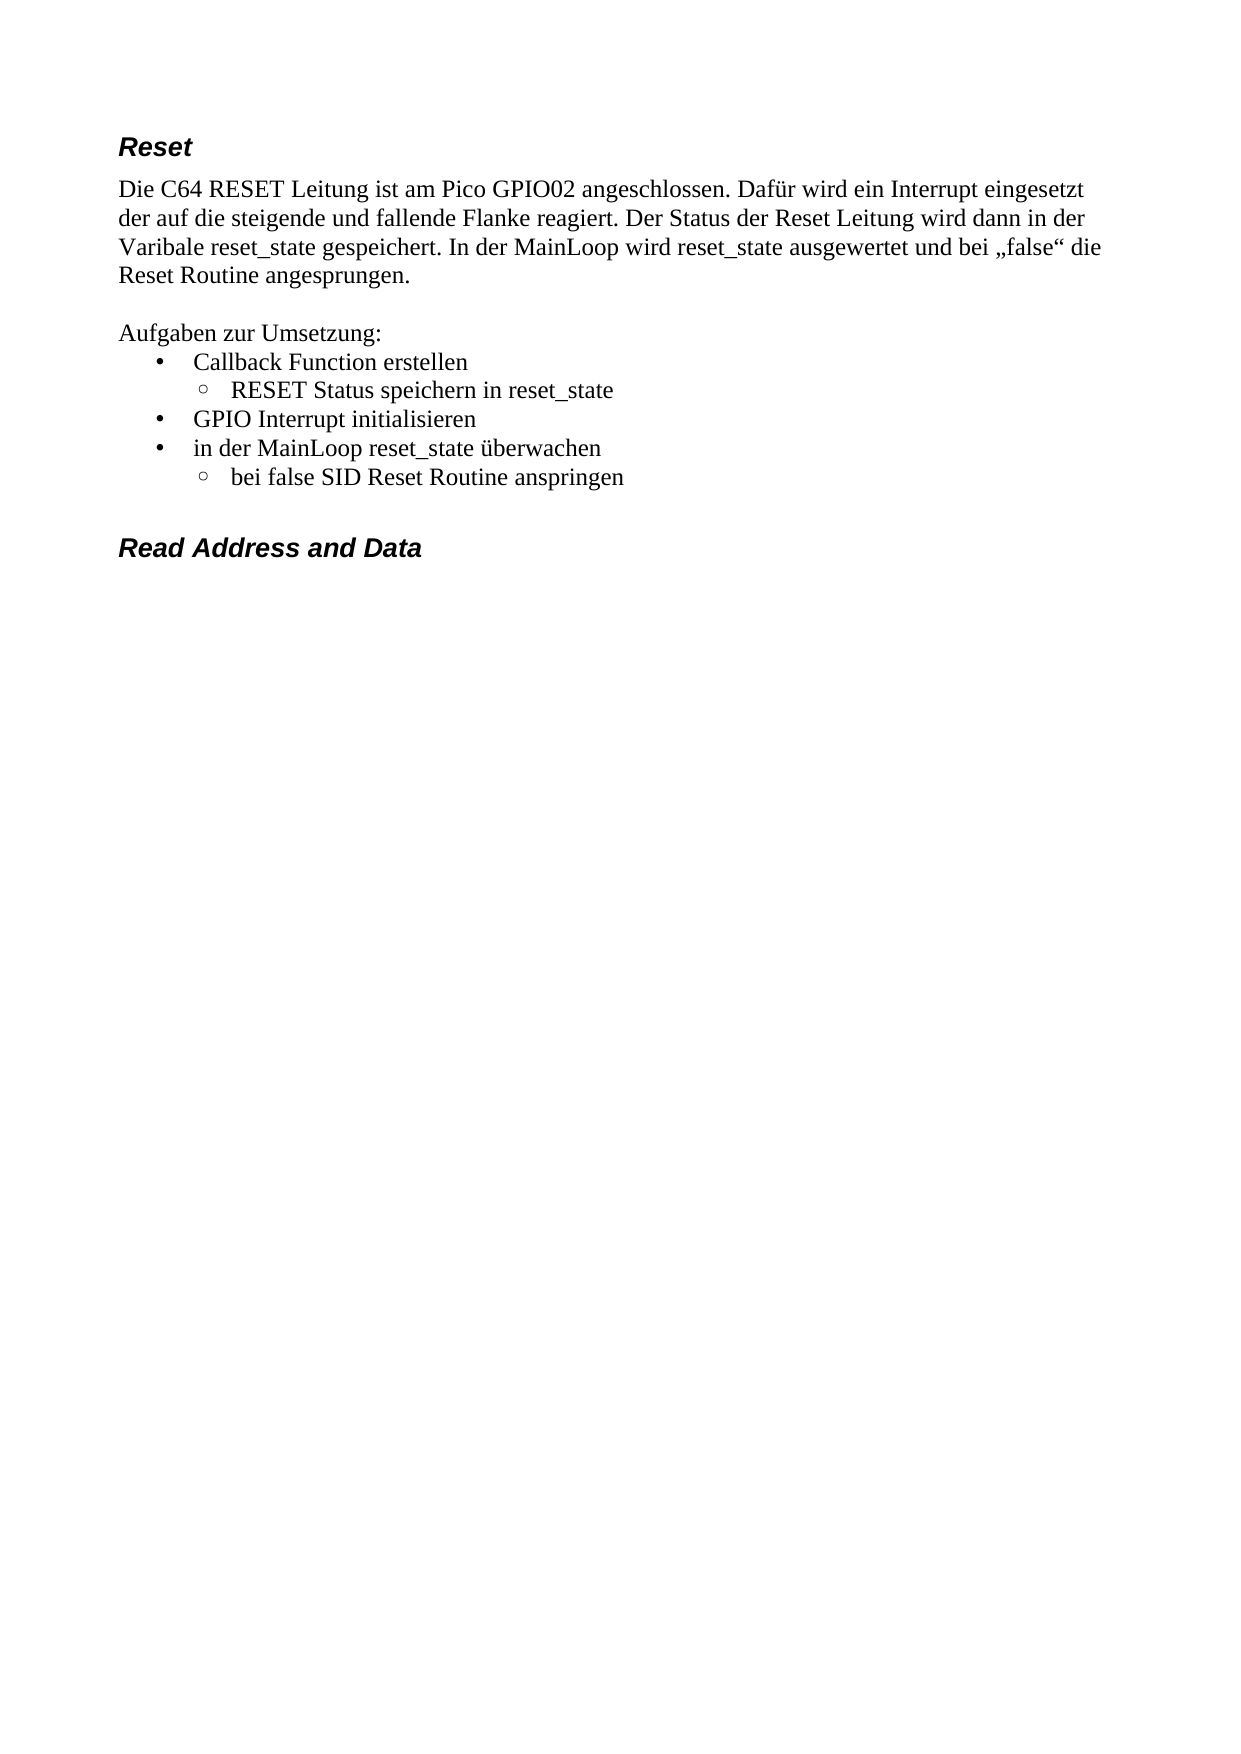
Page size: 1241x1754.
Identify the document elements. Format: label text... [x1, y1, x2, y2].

text Die C64 RESET Leitung ist am Pico GPIO02 angeschlossen. Dafür wird ein Interrupt eingesetzt der auf die steigende und fallende Flanke reagiert. Der Status der Reset Leitung wird dann in der Varibale reset_state gespeichert. In der MainLoop wird reset_state ausgewertet und bei „false“ die Reset Routine angesprungen. [118, 174, 1122, 289]
subtitle Read Address and Data [118, 532, 1122, 563]
subtitle Reset [118, 131, 1122, 162]
list RESET Status speichern in reset_state [193, 376, 1122, 404]
list in der MainLoop reset_state überwachen [156, 433, 1122, 462]
list bei false SID Reset Routine anspringen [193, 462, 1122, 491]
list GPIO Interrupt initialisieren [156, 404, 1122, 433]
text Aufgaben zur Umsetzung: [118, 318, 1122, 347]
list Callback Function erstellen [156, 347, 1122, 376]
